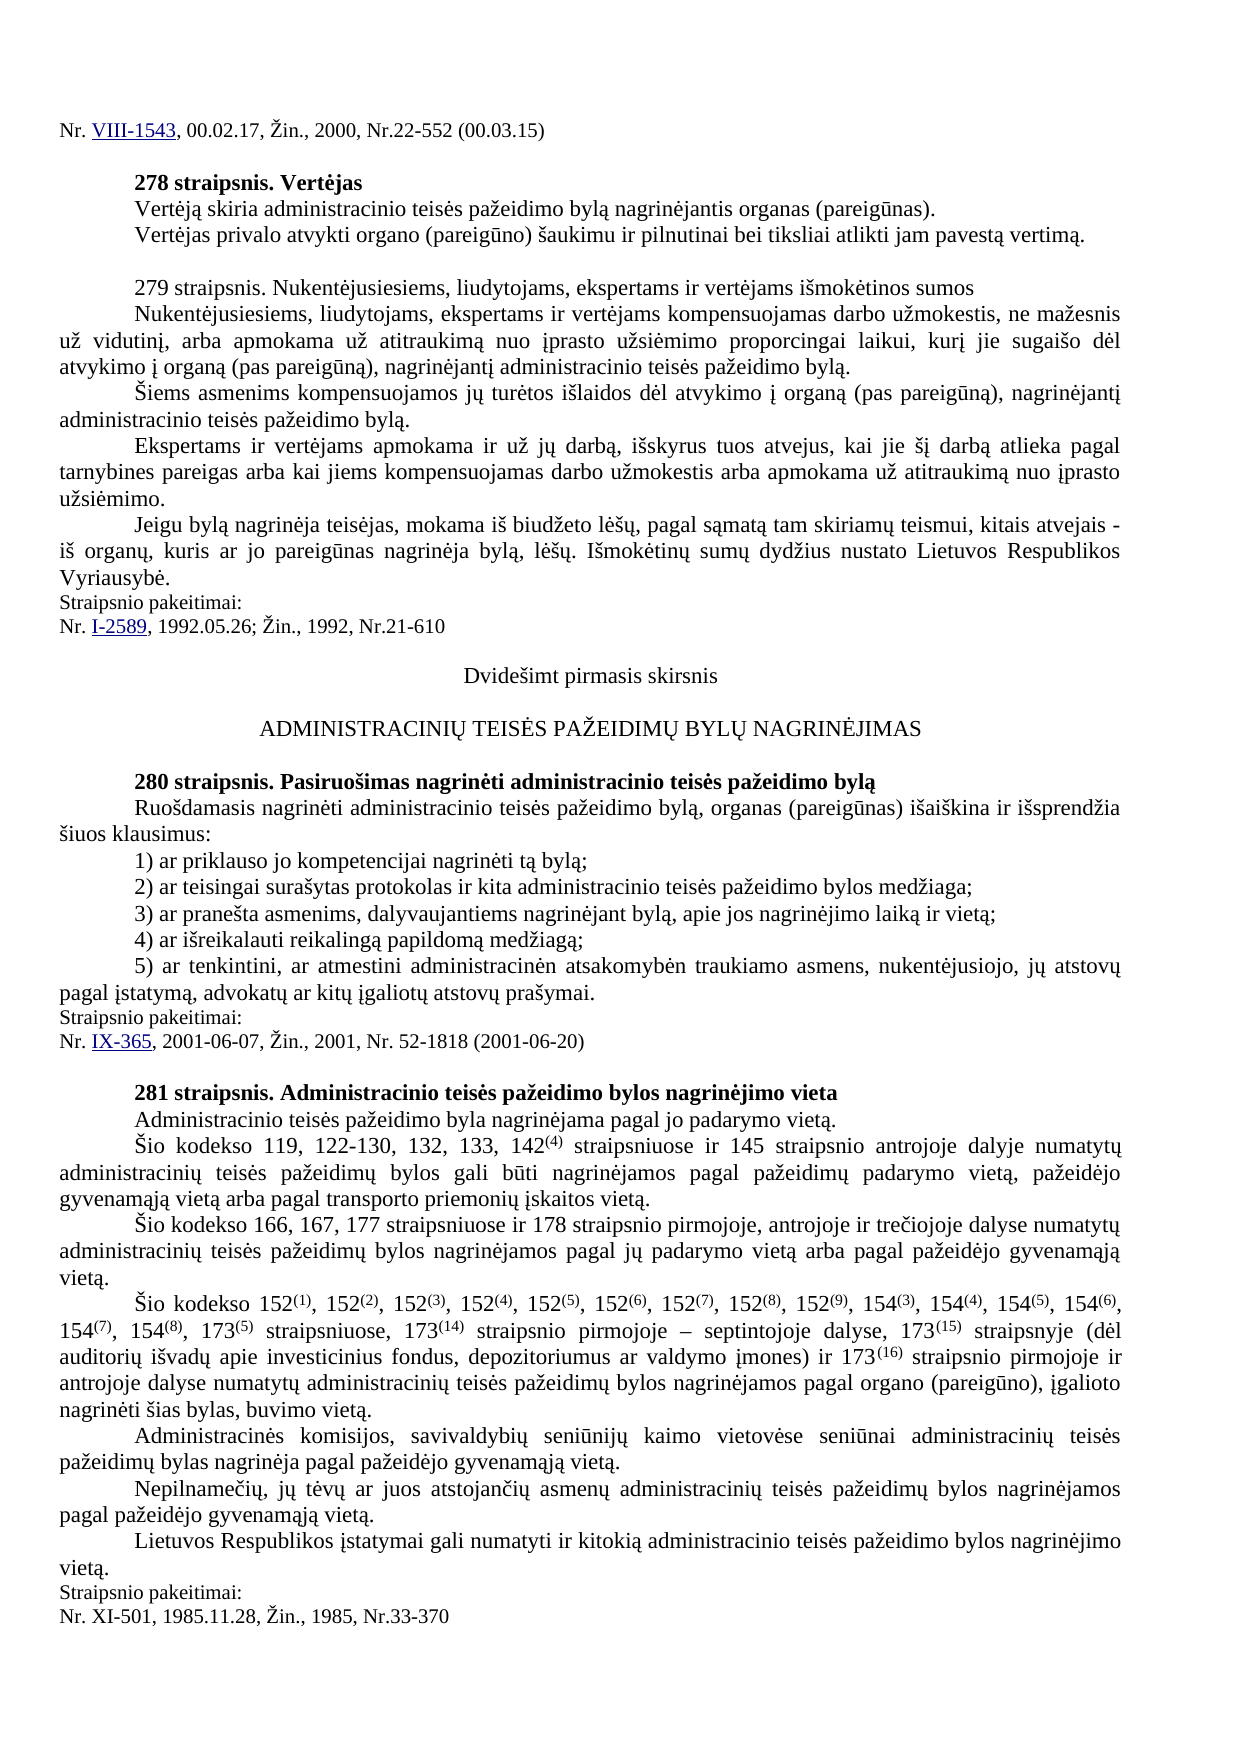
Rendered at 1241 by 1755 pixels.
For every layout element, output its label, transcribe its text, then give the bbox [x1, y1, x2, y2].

text Vertėjas privalo atvykti organo (pareigūno) šaukimu ir pilnutinai bei tiksliai atlikti jam pavestą vertimą. [59, 221, 1122, 248]
text ADMINISTRACINIŲ TEISĖS PAŽEIDIMŲ BYLŲ NAGRINĖJIMAS [59, 715, 1122, 741]
text Vertėją skiria administracinio teisės pažeidimo bylą nagrinėjantis organas (pareigūnas). [59, 195, 1122, 221]
text 281 straipsnis. Administracinio teisės pažeidimo bylos nagrinėjimo vieta [59, 1079, 1122, 1106]
text Ruošdamasis nagrinėti administracinio teisės pažeidimo bylą, organas (pareigūnas) išaiškina ir išsprendžia šiuos klausimus: [59, 794, 1122, 847]
text Lietuvos Respublikos įstatymai gali numatyti ir kitokią administracinio teisės pažeidimo bylos nagrinėjimo vietą. [59, 1527, 1122, 1580]
text Nr. VIII-1543, 00.02.17, Žin., 2000, Nr.22-552 (00.03.15) [59, 118, 1122, 142]
text 279 straipsnis. Nukentėjusiesiems, liudytojams, ekspertams ir vertėjams išmokėtinos sumos [59, 274, 1122, 300]
text 5) ar tenkintini, ar atmestini administracinėn atsakomybėn traukiamo asmens, nukentėjusiojo, jų atstovų pagal įstatymą, advokatų ar kitų įgaliotų atstovų prašymai. [59, 952, 1122, 1005]
text Šio kodekso 166, 167, 177 straipsniuose ir 178 straipsnio pirmojoje, antrojoje ir trečiojoje dalyse numatytų administracinių teisės pažeidimų bylos nagrinėjamos pagal jų padarymo vietą arba pagal pažeidėjo gyvenamąją vietą. [59, 1211, 1122, 1290]
text Šio kodekso 119, 122-130, 132, 133, 142(4) straipsniuose ir 145 straipsnio antrojoje dalyje numatytų administracinių teisės pažeidimų bylos gali būti nagrinėjamos pagal pažeidimų padarymo vietą, pažeidėjo gyvenamąją vietą arba pagal transporto priemonių įskaitos vietą. [59, 1132, 1122, 1211]
text Nr. XI-501, 1985.11.28, Žin., 1985, Nr.33-370 [59, 1604, 1122, 1628]
text Nepilnamečių, jų tėvų ar juos atstojančių asmenų administracinių teisės pažeidimų bylos nagrinėjamos pagal pažeidėjo gyvenamąją vietą. [59, 1475, 1122, 1527]
text 278 straipsnis. Vertėjas [59, 168, 1122, 195]
text Straipsnio pakeitimai: [59, 590, 1122, 614]
text 4) ar išreikalauti reikalingą papildomą medžiagą; [59, 926, 1122, 952]
text Administracinės komisijos, savivaldybių seniūnijų kaimo vietovėse seniūnai administracinių teisės pažeidimų bylas nagrinėja pagal pažeidėjo gyvenamąją vietą. [59, 1422, 1122, 1475]
text Straipsnio pakeitimai: [59, 1005, 1122, 1029]
text Nr. IX-365, 2001-06-07, Žin., 2001, Nr. 52-1818 (2001-06-20) [59, 1029, 1122, 1053]
text Šio kodekso 152(1), 152(2), 152(3), 152(4), 152(5), 152(6), 152(7), 152(8), 152(9), 154(3), 154(4), 154(5), 154(6), 154(7), 154(8), 173(5) straipsniuose, 173(14) straipsnio pirmojoje – septintojoje dalyse, 173(15) straipsnyje (dėl auditorių išvadų apie investicinius fondus, depozitoriumus ar valdymo įmones) ir 173(16) straipsnio pirmojoje ir antrojoje dalyse numatytų administracinių teisės pažeidimų bylos nagrinėjamos pagal organo (pareigūno), įgalioto nagrinėti šias bylas, buvimo vietą. [59, 1290, 1122, 1422]
text Nukentėjusiesiems, liudytojams, ekspertams ir vertėjams kompensuojamas darbo užmokestis, ne mažesnis už vidutinį, arba apmokama už atitraukimą nuo įprasto užsiėmimo proporcingai laikui, kurį jie sugaišo dėl atvykimo į organą (pas pareigūną), nagrinėjantį administracinio teisės pažeidimo bylą. [59, 300, 1122, 379]
text Straipsnio pakeitimai: [59, 1580, 1122, 1604]
text Jeigu bylą nagrinėja teisėjas, mokama iš biudžeto lėšų, pagal sąmatą tam skiriamų teismui, kitais atvejais - iš organų, kuris ar jo pareigūnas nagrinėja bylą, lėšų. Išmokėtinų sumų dydžius nustato Lietuvos Respublikos Vyriausybė. [59, 511, 1122, 590]
text 2) ar teisingai surašytas protokolas ir kita administracinio teisės pažeidimo bylos medžiaga; [59, 873, 1122, 899]
text Nr. I-2589, 1992.05.26; Žin., 1992, Nr.21-610 [59, 614, 1122, 638]
text 1) ar priklauso jo kompetencijai nagrinėti tą bylą; [59, 847, 1122, 873]
text 3) ar pranešta asmenims, dalyvaujantiems nagrinėjant bylą, apie jos nagrinėjimo laiką ir vietą; [59, 899, 1122, 926]
text Šiems asmenims kompensuojamos jų turėtos išlaidos dėl atvykimo į organą (pas pareigūną), nagrinėjantį administracinio teisės pažeidimo bylą. [59, 379, 1122, 432]
text Administracinio teisės pažeidimo byla nagrinėjama pagal jo padarymo vietą. [59, 1106, 1122, 1132]
text Ekspertams ir vertėjams apmokama ir už jų darbą, išskyrus tuos atvejus, kai jie šį darbą atlieka pagal tarnybines pareigas arba kai jiems kompensuojamas darbo užmokestis arba apmokama už atitraukimą nuo įprasto užsiėmimo. [59, 432, 1122, 511]
text Dvidešimt pirmasis skirsnis [59, 662, 1122, 689]
text 280 straipsnis. Pasiruošimas nagrinėti administracinio teisės pažeidimo bylą [59, 768, 1122, 794]
